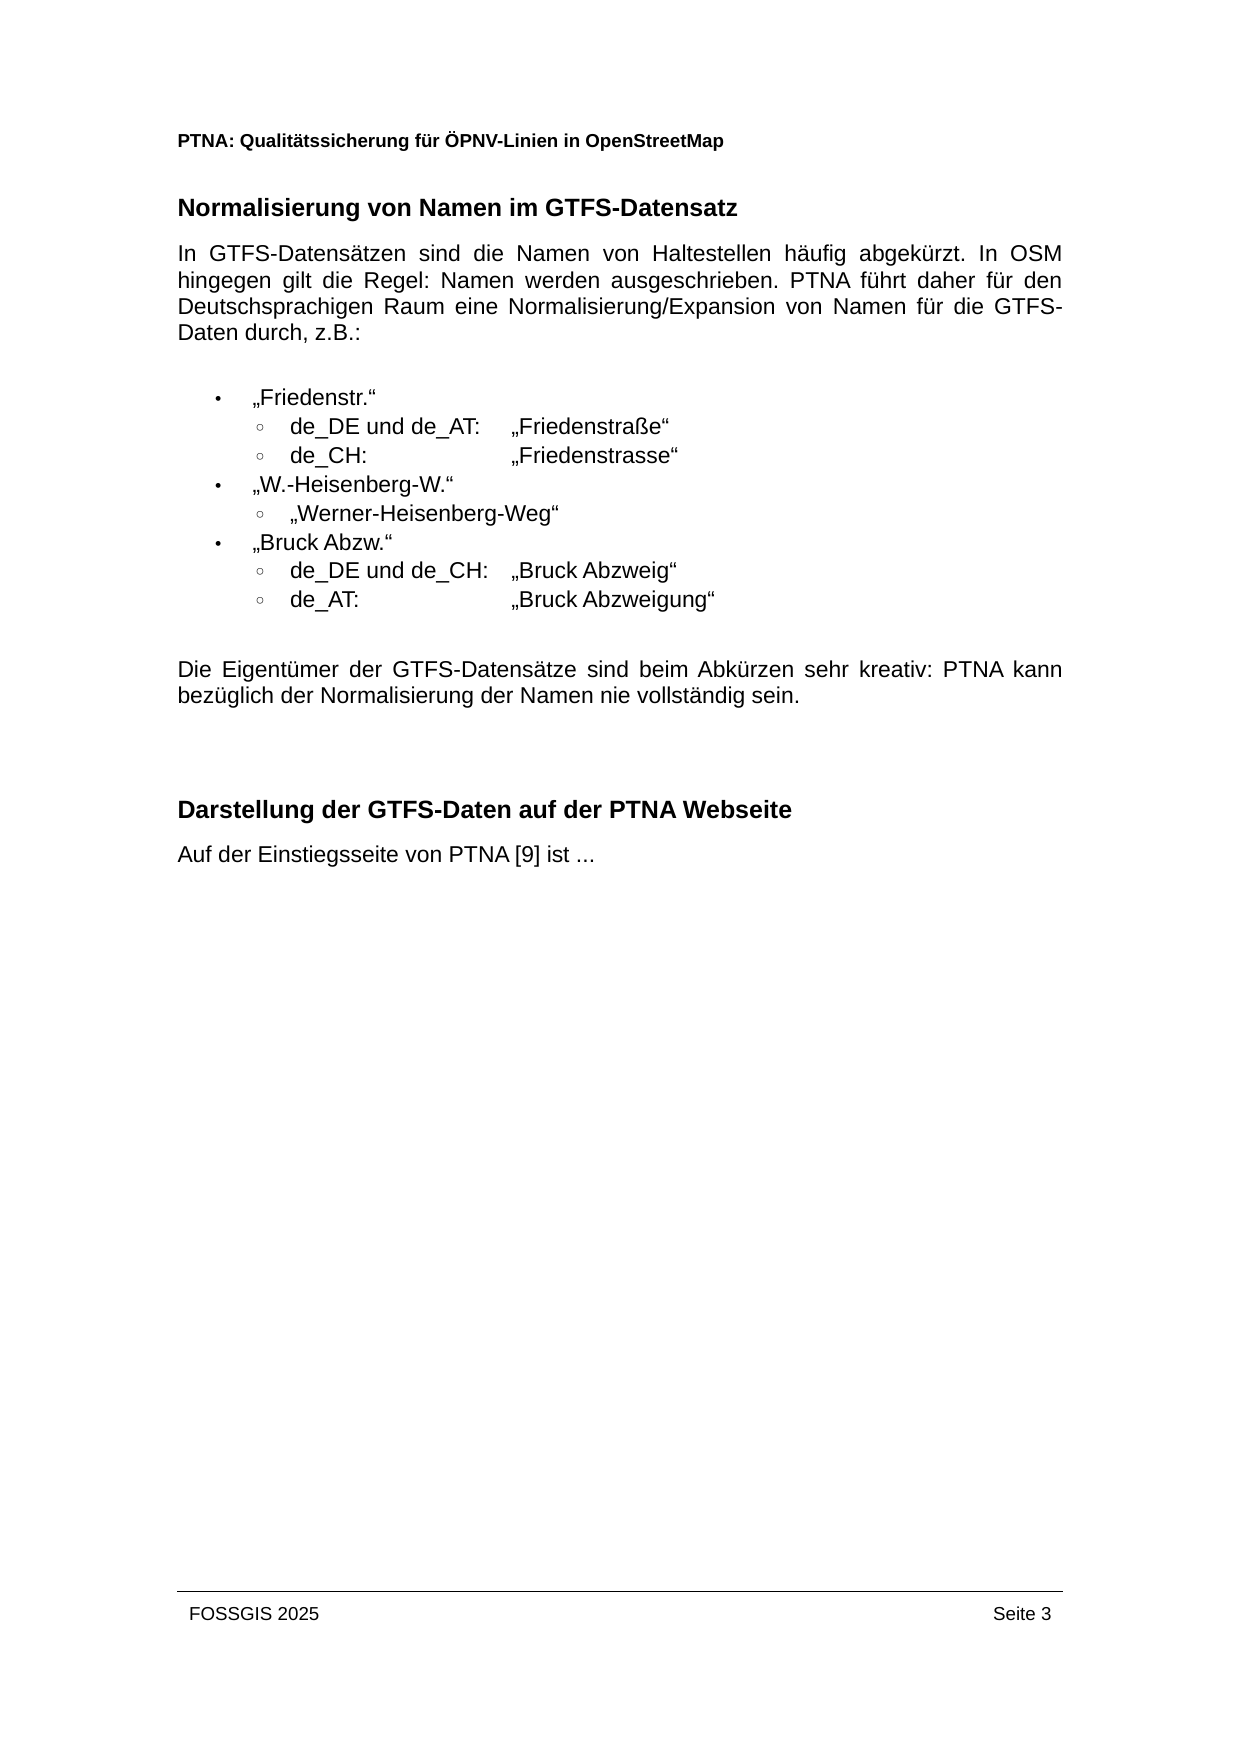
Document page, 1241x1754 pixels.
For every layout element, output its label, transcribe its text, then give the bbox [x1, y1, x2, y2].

subtitle Darstellung der GTFS-Daten auf der PTNA Webseite [177, 795, 1063, 823]
list „Bruck Abzw.“ [215, 528, 1063, 555]
list „Friedenstr.“ [215, 384, 1063, 410]
text Auf der Einstiegsseite von PTNA [9] ist ... [177, 841, 1063, 868]
subtitle Normalisierung von Namen im GTFS-Datensatz [177, 193, 1063, 222]
list „W.-Heisenberg-W.“ [215, 471, 1063, 497]
list de_DE und de_AT: „Friedenstraße“ [252, 413, 1063, 439]
text Die Eigentümer der GTFS-Datensätze sind beim Abkürzen sehr kreativ: PTNA kann bezüglich der Normalisierung der Namen nie vollständig sein. [177, 656, 1063, 709]
list de_CH: „Friedenstrasse“ [252, 442, 1063, 468]
text In GTFS-Datensätzen sind die Namen von Haltestellen häufig abgekürzt. In OSM hingegen gilt die Regel: Namen werden ausgeschrieben. PTNA führt daher für den Deutschsprachigen Raum eine Normalisierung/Expansion von Namen für die GTFS-Daten durch, z.B.: [177, 240, 1063, 346]
list de_DE und de_CH: „Bruck Abzweig“ [252, 557, 1063, 584]
list de_AT: „Bruck Abzweigung“ [252, 586, 1063, 613]
list „Werner-Heisenberg-Weg“ [252, 499, 1063, 526]
